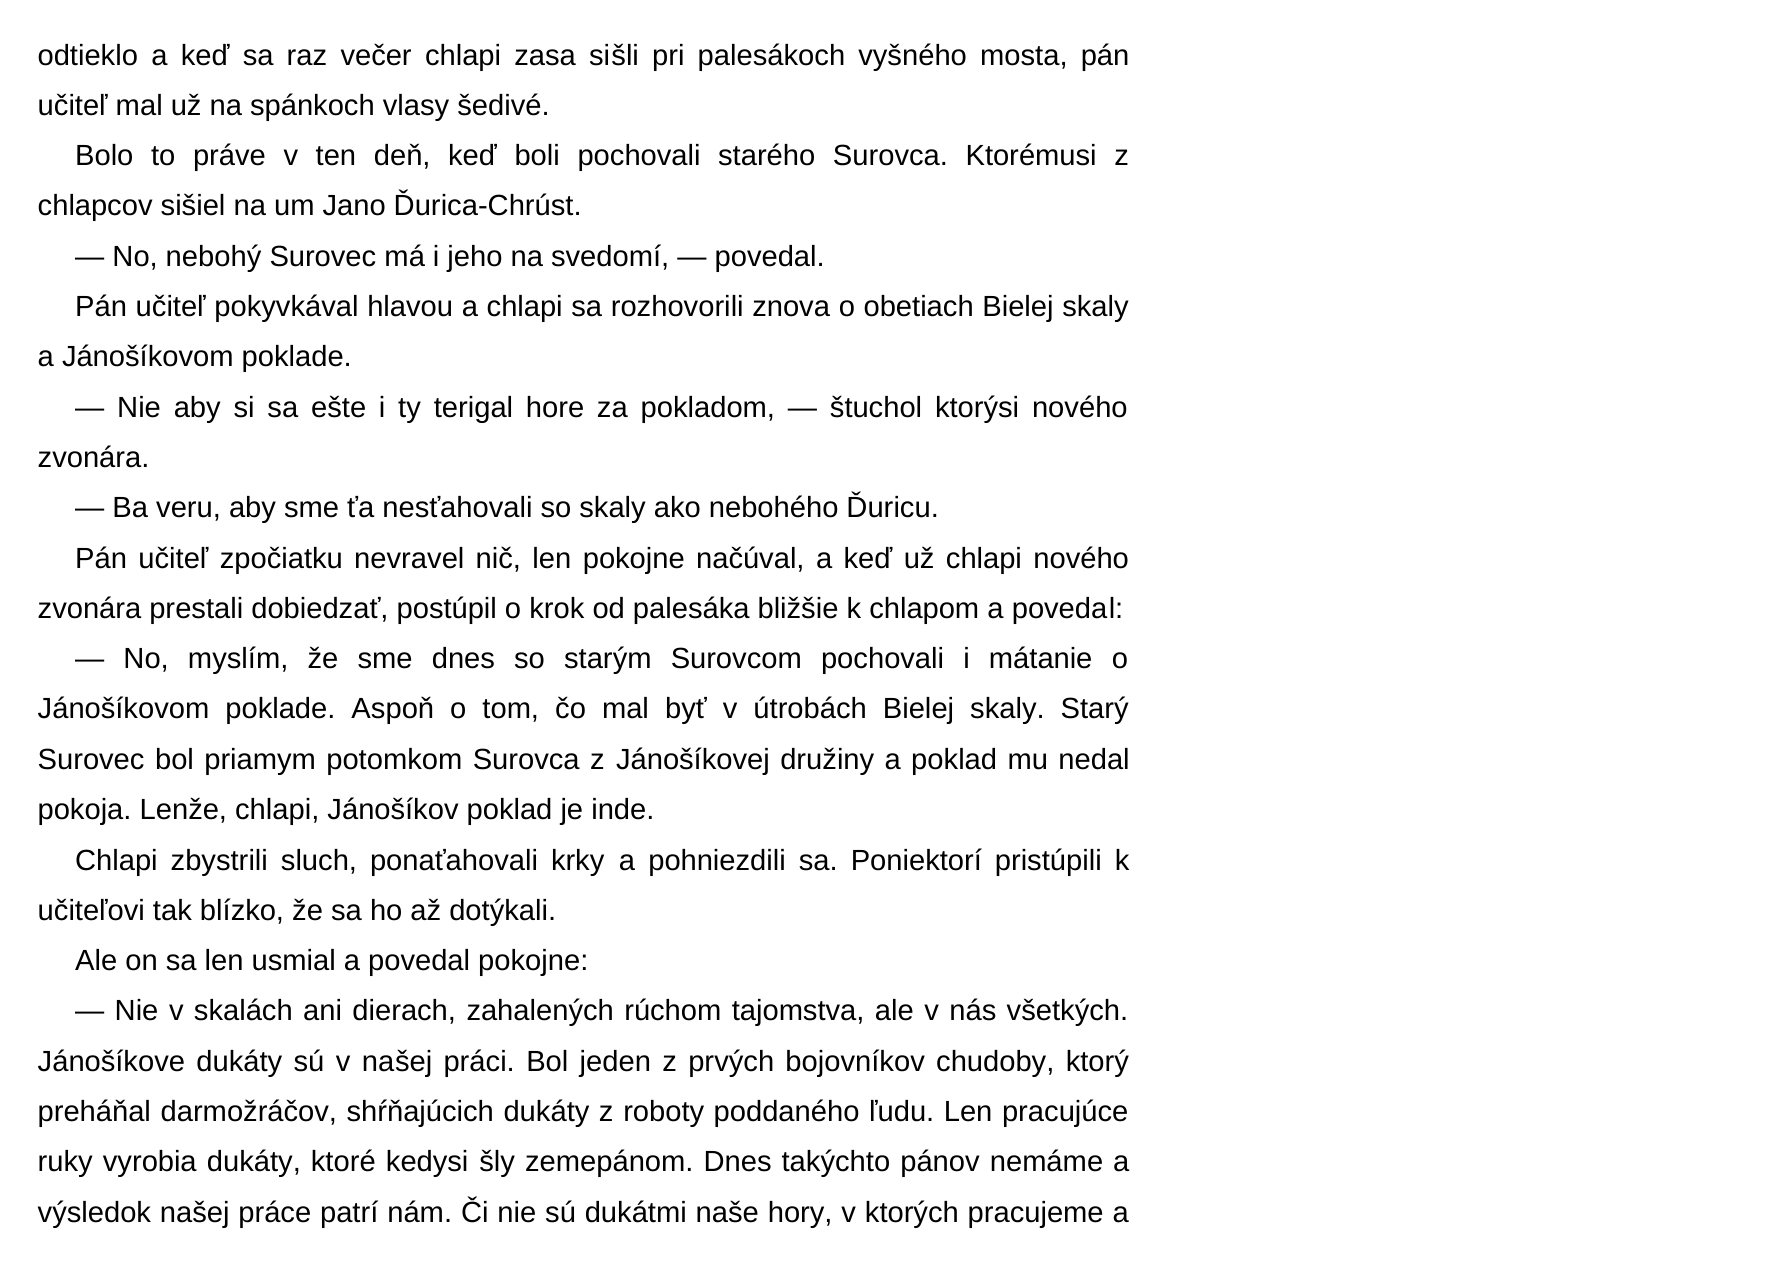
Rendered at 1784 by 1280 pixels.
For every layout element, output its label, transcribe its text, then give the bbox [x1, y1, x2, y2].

text — Ba veru, aby sme ťa nesťahovali so skaly ako nebohého Ďuricu. [37, 490, 1130, 524]
subtitle odtieklo a keď sa raz večer chlapi zasa sišli pri palesákoch vyšného mosta, pán učiteľ mal už na spánkoch vlasy šedivé. [37, 37, 1130, 121]
text Chlapi zbystrili sluch, ponaťahovali krky a pohniezdili sa. Poniektorí pristúpili k učiteľovi tak blízko, že sa ho až dotýkali. [37, 842, 1130, 926]
text Bolo to práve v ten deň, keď boli pochovali starého Surovca. Ktorémusi z chlapcov sišiel na um Jano Ďurica-Chrúst. [37, 138, 1130, 222]
text — Nie aby si sa ešte i ty terigal hore za pokladom, — štuchol ktorýsi nového zvonára. [37, 390, 1130, 473]
text Ale on sa len usmial a povedal pokojne: [37, 943, 1130, 977]
text — Nie v skalách ani dierach, zahalených rúchom tajomstva, ale v nás všetkých. Jánošíkove dukáty sú v našej práci. Bol jeden z prvých bojovníkov chudoby, ktorý preháňal darmožráčov, shŕňajúcich dukáty z roboty poddaného ľudu. Len pracujúce ruky vyrobia dukáty, ktoré kedysi šly zemepánom. Dnes takýchto pánov nemáme a výsledok našej práce patrí nám. Či nie sú dukátmi naše hory, v ktorých pracujeme a [37, 993, 1130, 1228]
text Pán učiteľ pokyvkával hlavou a chlapi sa rozhovorili znova o obetiach Bielej skaly a Jánošíkovom poklade. [37, 289, 1130, 373]
text Pán učiteľ zpočiatku nevravel nič, len pokojne načúval, a keď už chlapi nového zvonára prestali dobiedzať, postúpil o krok od palesáka bližšie k chlapom a povedal: [37, 541, 1130, 624]
text — No, myslím, že sme dnes so starým Surovcom pochovali i mátanie o Jánošíkovom poklade. Aspoň o tom, čo mal byť v útrobách Bielej skaly. Starý Surovec bol priamym potomkom Surovca z Jánošíkovej družiny a poklad mu nedal pokoja. Lenže, chlapi, Jánošíkov poklad je inde. [37, 641, 1130, 826]
text — No, nebohý Surovec má i jeho na svedomí, — povedal. [37, 239, 1130, 272]
